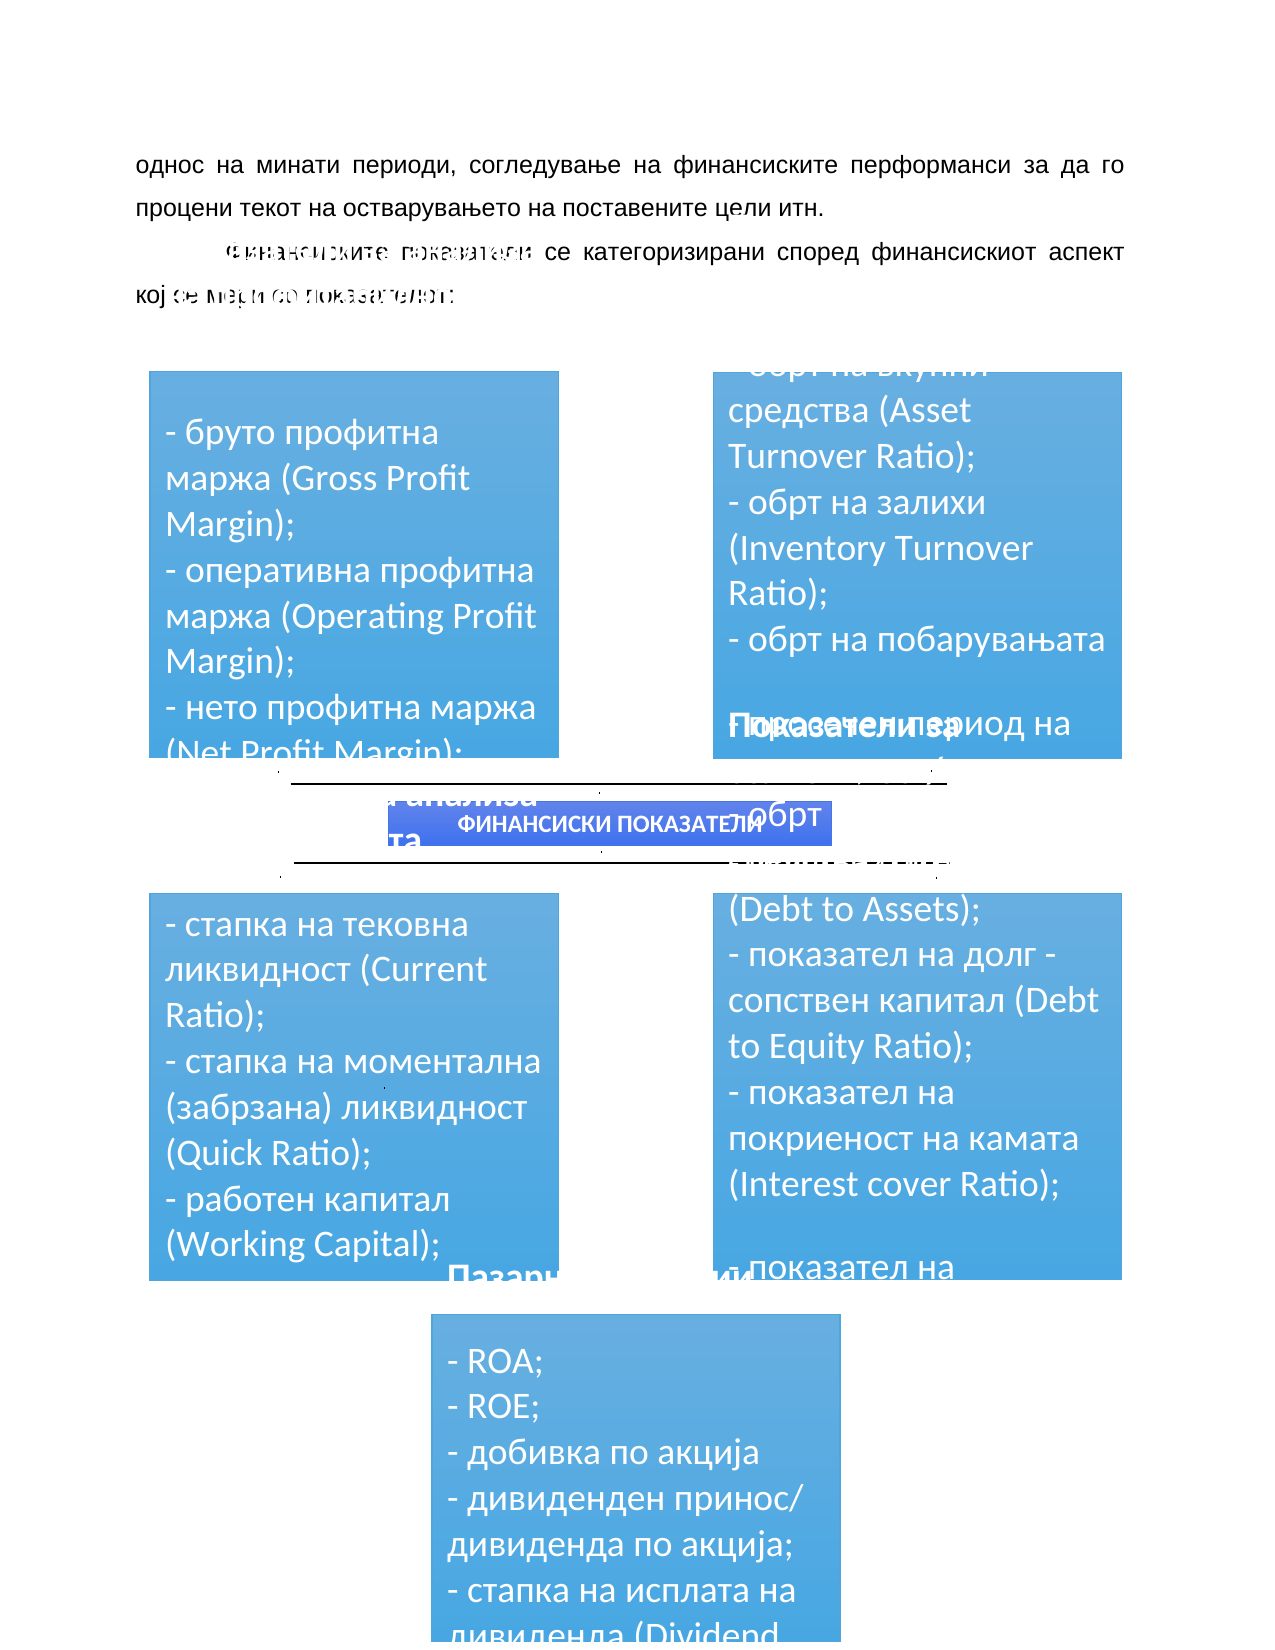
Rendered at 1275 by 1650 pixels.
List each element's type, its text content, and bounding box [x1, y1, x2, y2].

text однос на минати периоди, согледување на финансиските перформанси за да го процени текот на остварувањето на поставените цели итн. [134, 150, 1126, 222]
text Финансиските показатели се категоризирани според финансискиот аспект кој се мери со показателот: [134, 237, 1126, 309]
